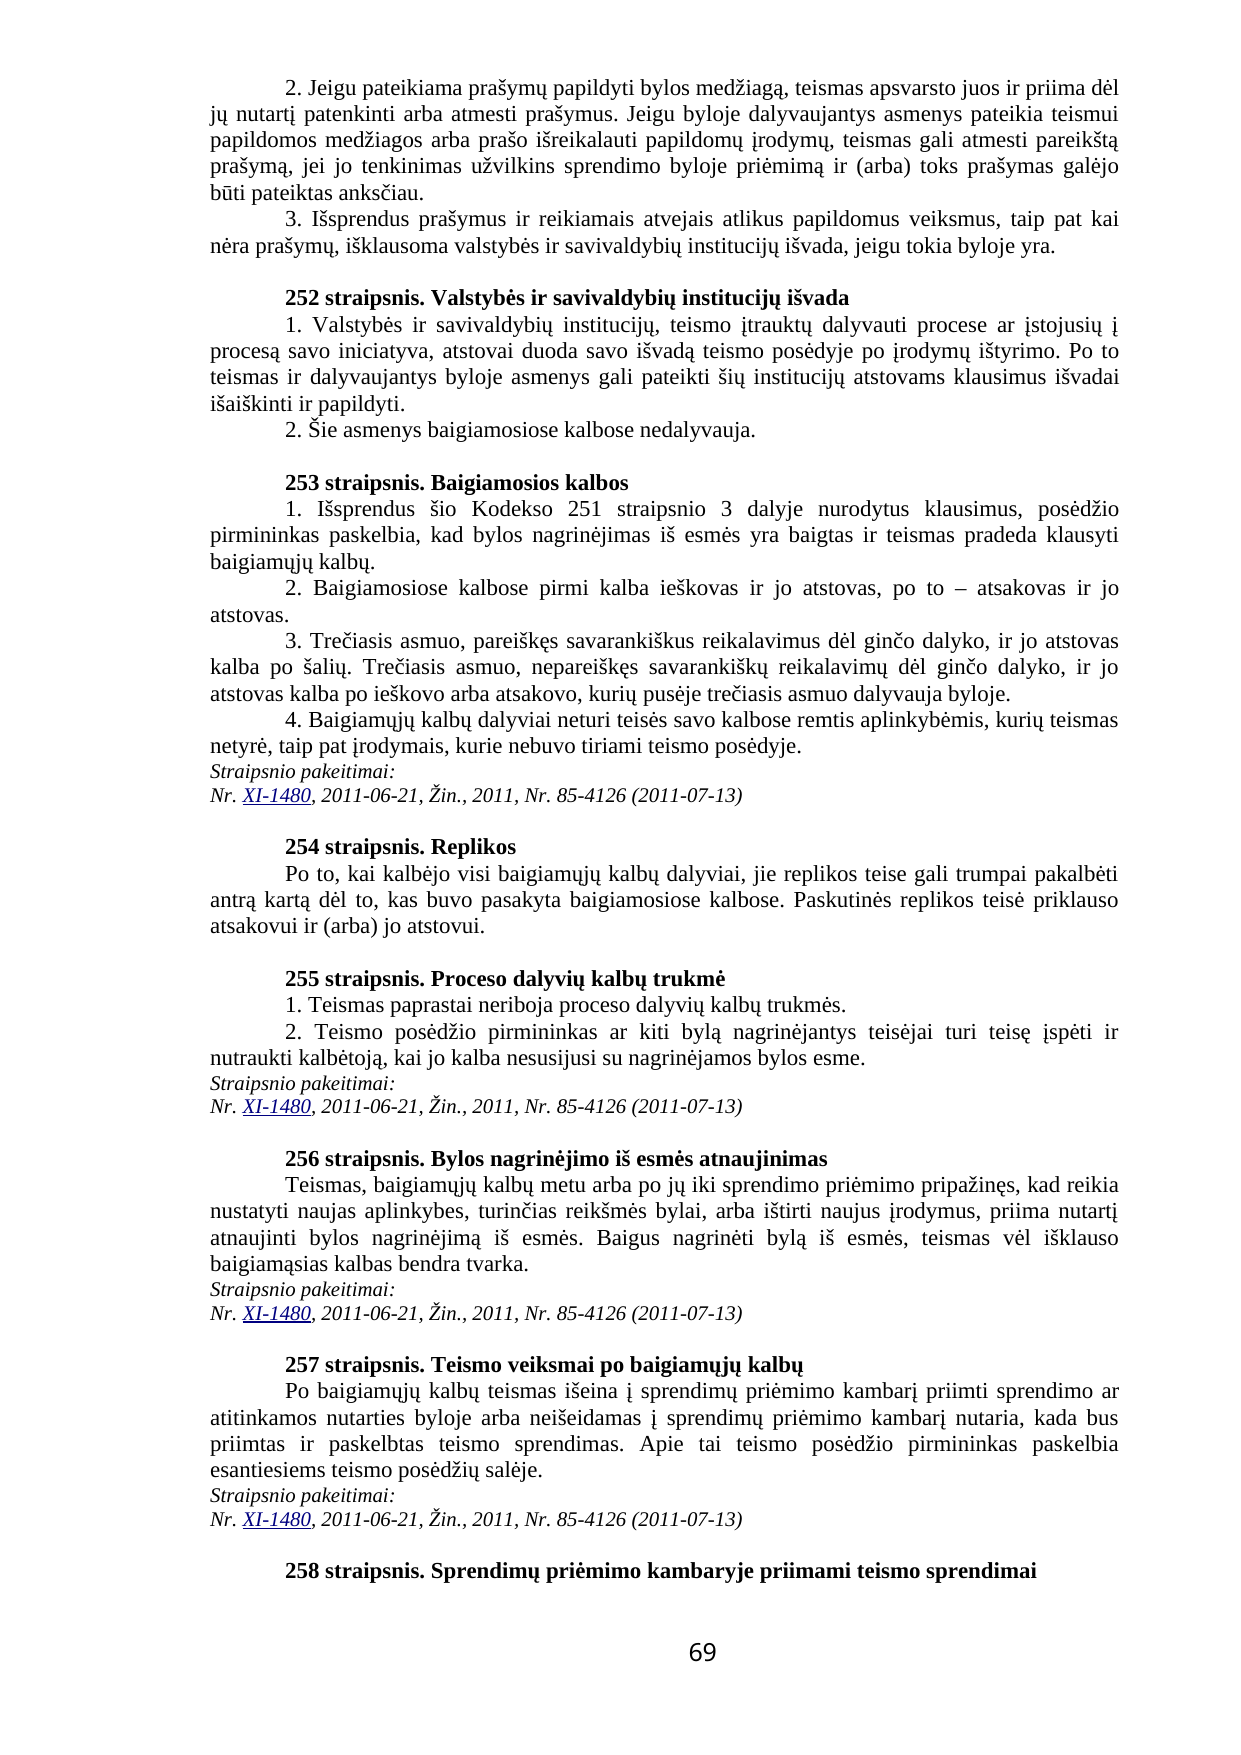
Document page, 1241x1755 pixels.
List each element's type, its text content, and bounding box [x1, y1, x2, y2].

text Nr. XI-1480, 2011-06-21, Žin., 2011, Nr. 85-4126 (2011-07-13) [210, 783, 1120, 807]
text Nr. XI-1480, 2011-06-21, Žin., 2011, Nr. 85-4126 (2011-07-13) [210, 1507, 1120, 1531]
text Po baigiamųjų kalbų teismas išeina į sprendimų priėmimo kambarį priimti sprendimo ar atitinkamos nutarties byloje arba neišeidamas į sprendimų priėmimo kambarį nutaria, kada bus priimtas ir paskelbtas teismo sprendimas. Apie tai teismo posėdžio pirmininkas paskelbia esantiesiems teismo posėdžių salėje. [210, 1377, 1120, 1483]
text 1. Išsprendus šio Kodekso 251 straipsnio 3 dalyje nurodytus klausimus, posėdžio pirmininkas paskelbia, kad bylos nagrinėjimas iš esmės yra baigtas ir teismas pradeda klausyti baigiamųjų kalbų. [210, 495, 1120, 574]
text 254 straipsnis. Replikos [210, 833, 1120, 859]
text Po to, kai kalbėjo visi baigiamųjų kalbų dalyviai, jie replikos teise gali trumpai pakalbėti antrą kartą dėl to, kas buvo pasakyta baigiamosiose kalbose. Paskutinės replikos teisė priklauso atsakovui ir (arba) jo atstovui. [210, 859, 1120, 939]
text 252 straipsnis. Valstybės ir savivaldybių institucijų išvada [210, 284, 1120, 311]
text Straipsnio pakeitimai: [210, 759, 1120, 783]
text 4. Baigiamųjų kalbų dalyviai neturi teisės savo kalbose remtis aplinkybėmis, kurių teismas netyrė, taip pat įrodymais, kurie nebuvo tiriami teismo posėdyje. [210, 706, 1120, 759]
text Straipsnio pakeitimai: [210, 1483, 1120, 1507]
text 255 straipsnis. Proceso dalyvių kalbų trukmė [210, 965, 1120, 991]
text Nr. XI-1480, 2011-06-21, Žin., 2011, Nr. 85-4126 (2011-07-13) [210, 1301, 1120, 1325]
text 253 straipsnis. Baigiamosios kalbos [210, 469, 1120, 495]
text 2. Šie asmenys baigiamosiose kalbose nedalyvauja. [210, 416, 1120, 442]
text 1. Teismas paprastai neriboja proceso dalyvių kalbų trukmės. [210, 991, 1120, 1018]
text 2. Baigiamosiose kalbose pirmi kalba ieškovas ir jo atstovas, po to – atsakovas ir jo atstovas. [210, 574, 1120, 627]
text 2. Teismo posėdžio pirmininkas ar kiti bylą nagrinėjantys teisėjai turi teisę įspėti ir nutraukti kalbėtoją, kai jo kalba nesusijusi su nagrinėjamos bylos esme. [210, 1018, 1120, 1070]
text 2. Jeigu pateikiama prašymų papildyti bylos medžiagą, teismas apsvarsto juos ir priima dėl jų nutartį patenkinti arba atmesti prašymus. Jeigu byloje dalyvaujantys asmenys pateikia teismui papildomos medžiagos arba prašo išreikalauti papildomų įrodymų, teismas gali atmesti pareikštą prašymą, jei jo tenkinimas užvilkins sprendimo byloje priėmimą ir (arba) toks prašymas galėjo būti pateiktas anksčiau. [210, 73, 1120, 205]
text 3. Trečiasis asmuo, pareiškęs savarankiškus reikalavimus dėl ginčo dalyko, ir jo atstovas kalba po šalių. Trečiasis asmuo, nepareiškęs savarankiškų reikalavimų dėl ginčo dalyko, ir jo atstovas kalba po ieškovo arba atsakovo, kurių pusėje trečiasis asmuo dalyvauja byloje. [210, 627, 1120, 706]
text 257 straipsnis. Teismo veiksmai po baigiamųjų kalbų [210, 1351, 1120, 1377]
text 256 straipsnis. Bylos nagrinėjimo iš esmės atnaujinimas [210, 1145, 1120, 1171]
text 1. Valstybės ir savivaldybių institucijų, teismo įtrauktų dalyvauti procese ar įstojusių į procesą savo iniciatyva, atstovai duoda savo išvadą teismo posėdyje po įrodymų ištyrimo. Po to teismas ir dalyvaujantys byloje asmenys gali pateikti šių institucijų atstovams klausimus išvadai išaiškinti ir papildyti. [210, 311, 1120, 416]
text 258 straipsnis. Sprendimų priėmimo kambaryje priimami teismo sprendimai [210, 1557, 1120, 1584]
text Straipsnio pakeitimai: [210, 1070, 1120, 1094]
text Teismas, baigiamųjų kalbų metu arba po jų iki sprendimo priėmimo pripažinęs, kad reikia nustatyti naujas aplinkybes, turinčias reikšmės bylai, arba ištirti naujus įrodymus, priima nutartį atnaujinti bylos nagrinėjimą iš esmės. Baigus nagrinėti bylą iš esmės, teismas vėl išklauso baigiamąsias kalbas bendra tvarka. [210, 1171, 1120, 1277]
text Straipsnio pakeitimai: [210, 1277, 1120, 1301]
text Nr. XI-1480, 2011-06-21, Žin., 2011, Nr. 85-4126 (2011-07-13) [210, 1094, 1120, 1118]
text 3. Išsprendus prašymus ir reikiamais atvejais atlikus papildomus veiksmus, taip pat kai nėra prašymų, išklausoma valstybės ir savivaldybių institucijų išvada, jeigu tokia byloje yra. [210, 205, 1120, 258]
